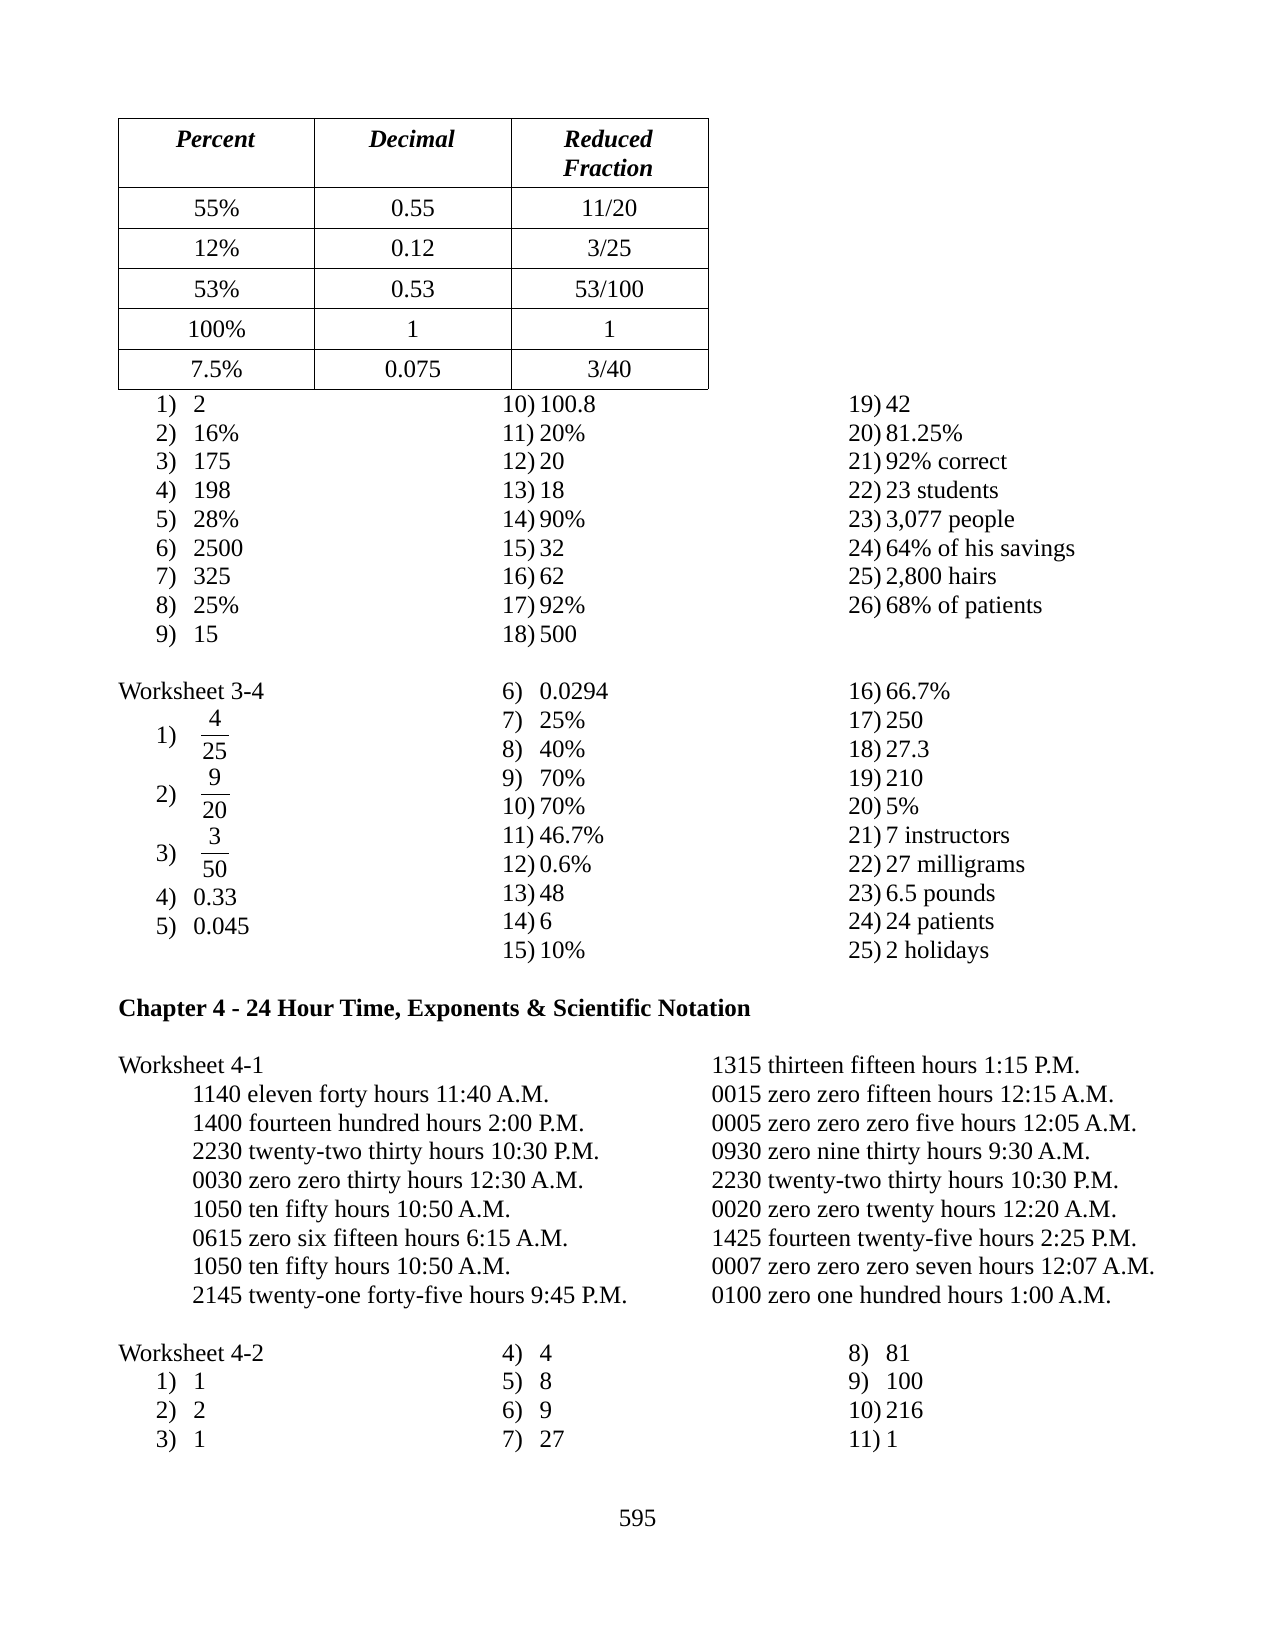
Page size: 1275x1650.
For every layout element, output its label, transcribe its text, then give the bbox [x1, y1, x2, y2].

text 0020 zero zero twenty hours 12:20 A.M. [711, 1194, 1157, 1223]
list 198 [156, 475, 464, 504]
text 1140 eleven forty hours 11:40 A.M. [192, 1079, 637, 1108]
list 64% of his savings [848, 533, 1157, 561]
text 1050 ten fifty hours 10:50 A.M. [192, 1251, 637, 1280]
list 27 milligrams [848, 849, 1157, 878]
text 0007 zero zero zero seven hours 12:07 A.M. [711, 1251, 1157, 1280]
list 92% correct [848, 446, 1157, 475]
list 216 [848, 1395, 1157, 1424]
list 6 [502, 906, 811, 935]
text Chapter 4 - 24 Hour Time, Exponents & Scientific Notation [118, 993, 1157, 1021]
list 2500 [156, 533, 464, 561]
list 25% [502, 705, 811, 734]
list 10% [502, 935, 811, 964]
text Worksheet 4-1 [118, 1050, 637, 1079]
list 90% [502, 504, 811, 533]
table_cell 1 [315, 309, 511, 348]
list 5% [848, 791, 1157, 820]
text 2230 twenty-two thirty hours 10:30 P.M. [711, 1165, 1157, 1194]
table_cell 3/40 [512, 350, 708, 389]
table_cell 3/25 [512, 229, 708, 268]
text 0100 zero one hundred hours 1:00 A.M. [711, 1280, 1157, 1309]
list 68% of patients [848, 590, 1157, 619]
list 42 [848, 389, 1157, 418]
text 0015 zero zero fifteen hours 12:15 A.M. [711, 1079, 1157, 1108]
list 27.3 [848, 734, 1157, 763]
list 175 [156, 446, 464, 475]
list 66.7% [848, 676, 1157, 705]
list 1 [156, 1366, 464, 1395]
list 2 holidays [848, 935, 1157, 964]
list 20 [502, 446, 811, 475]
list 46.7% [502, 820, 811, 849]
text 1400 fourteen hundred hours 2:00 P.M. [192, 1108, 637, 1136]
table_cell 53% [119, 269, 314, 308]
list 32 [502, 533, 811, 561]
text Worksheet 4-2 [118, 1338, 464, 1366]
table_cell 0.075 [315, 350, 511, 389]
list 4 [502, 1338, 811, 1366]
text 1425 fourteen twenty-five hours 2:25 P.M. [711, 1223, 1157, 1251]
table_cell 11/20 [512, 188, 708, 227]
table_cell 0.55 [315, 188, 511, 227]
table_header Reduced Fraction [512, 119, 708, 187]
list 16% [156, 418, 464, 446]
list 2 [156, 390, 464, 418]
table_cell 53/100 [512, 269, 708, 308]
text 1050 ten fifty hours 10:50 A.M. [192, 1194, 637, 1223]
list 70% [502, 763, 811, 791]
list 500 [502, 619, 811, 648]
list 62 [502, 561, 811, 590]
table_cell 0.12 [315, 229, 511, 268]
table_header Decimal [315, 119, 511, 187]
text 2145 twenty-one forty-five hours 9:45 P.M. [192, 1280, 637, 1309]
list 0.0294 [502, 676, 811, 705]
list 20% [502, 418, 811, 446]
list 2,800 hairs [848, 561, 1157, 590]
list 25% [156, 590, 464, 619]
text 0030 zero zero thirty hours 12:30 A.M. [192, 1165, 637, 1194]
list 8 [502, 1366, 811, 1395]
list 1 [848, 1424, 1157, 1453]
list 0.33 [156, 882, 464, 911]
list 250 [848, 705, 1157, 734]
list 2 [156, 1395, 464, 1424]
list 6.5 pounds [848, 878, 1157, 906]
list 3,077 people [848, 504, 1157, 533]
text 2230 twenty-two thirty hours 10:30 P.M. [192, 1136, 637, 1165]
list 0.6% [502, 849, 811, 878]
text 1315 thirteen fifteen hours 1:15 P.M. [711, 1050, 1157, 1079]
text 0005 zero zero zero five hours 12:05 A.M. [711, 1108, 1157, 1136]
list 325 [156, 561, 464, 590]
list 92% [502, 590, 811, 619]
text 0615 zero six fifteen hours 6:15 A.M. [192, 1223, 637, 1251]
text 0930 zero nine thirty hours 9:30 A.M. [711, 1136, 1157, 1165]
table_cell 55% [119, 188, 314, 227]
list 7 instructors [848, 820, 1157, 849]
list 210 [848, 763, 1157, 791]
list 18 [502, 475, 811, 504]
list 100 [848, 1366, 1157, 1395]
list 70% [502, 791, 811, 820]
table_cell 12% [119, 229, 314, 268]
list 81 [848, 1338, 1157, 1366]
table_cell 100% [119, 309, 314, 348]
table_cell 7.5% [119, 350, 314, 389]
list 28% [156, 504, 464, 533]
list 48 [502, 878, 811, 906]
list 15 [156, 619, 464, 648]
list 0.045 [156, 911, 464, 939]
text Worksheet 3-4 [118, 676, 464, 705]
table_cell 0.53 [315, 269, 511, 308]
list 100.8 [502, 389, 811, 418]
table_header Percent [119, 119, 314, 187]
list 9 [502, 1395, 811, 1424]
list 24 patients [848, 906, 1157, 935]
list 40% [502, 734, 811, 763]
list 27 [502, 1424, 811, 1453]
table_cell 1 [512, 309, 708, 348]
list 1 [156, 1424, 464, 1453]
list 23 students [848, 475, 1157, 504]
list 81.25% [848, 418, 1157, 446]
